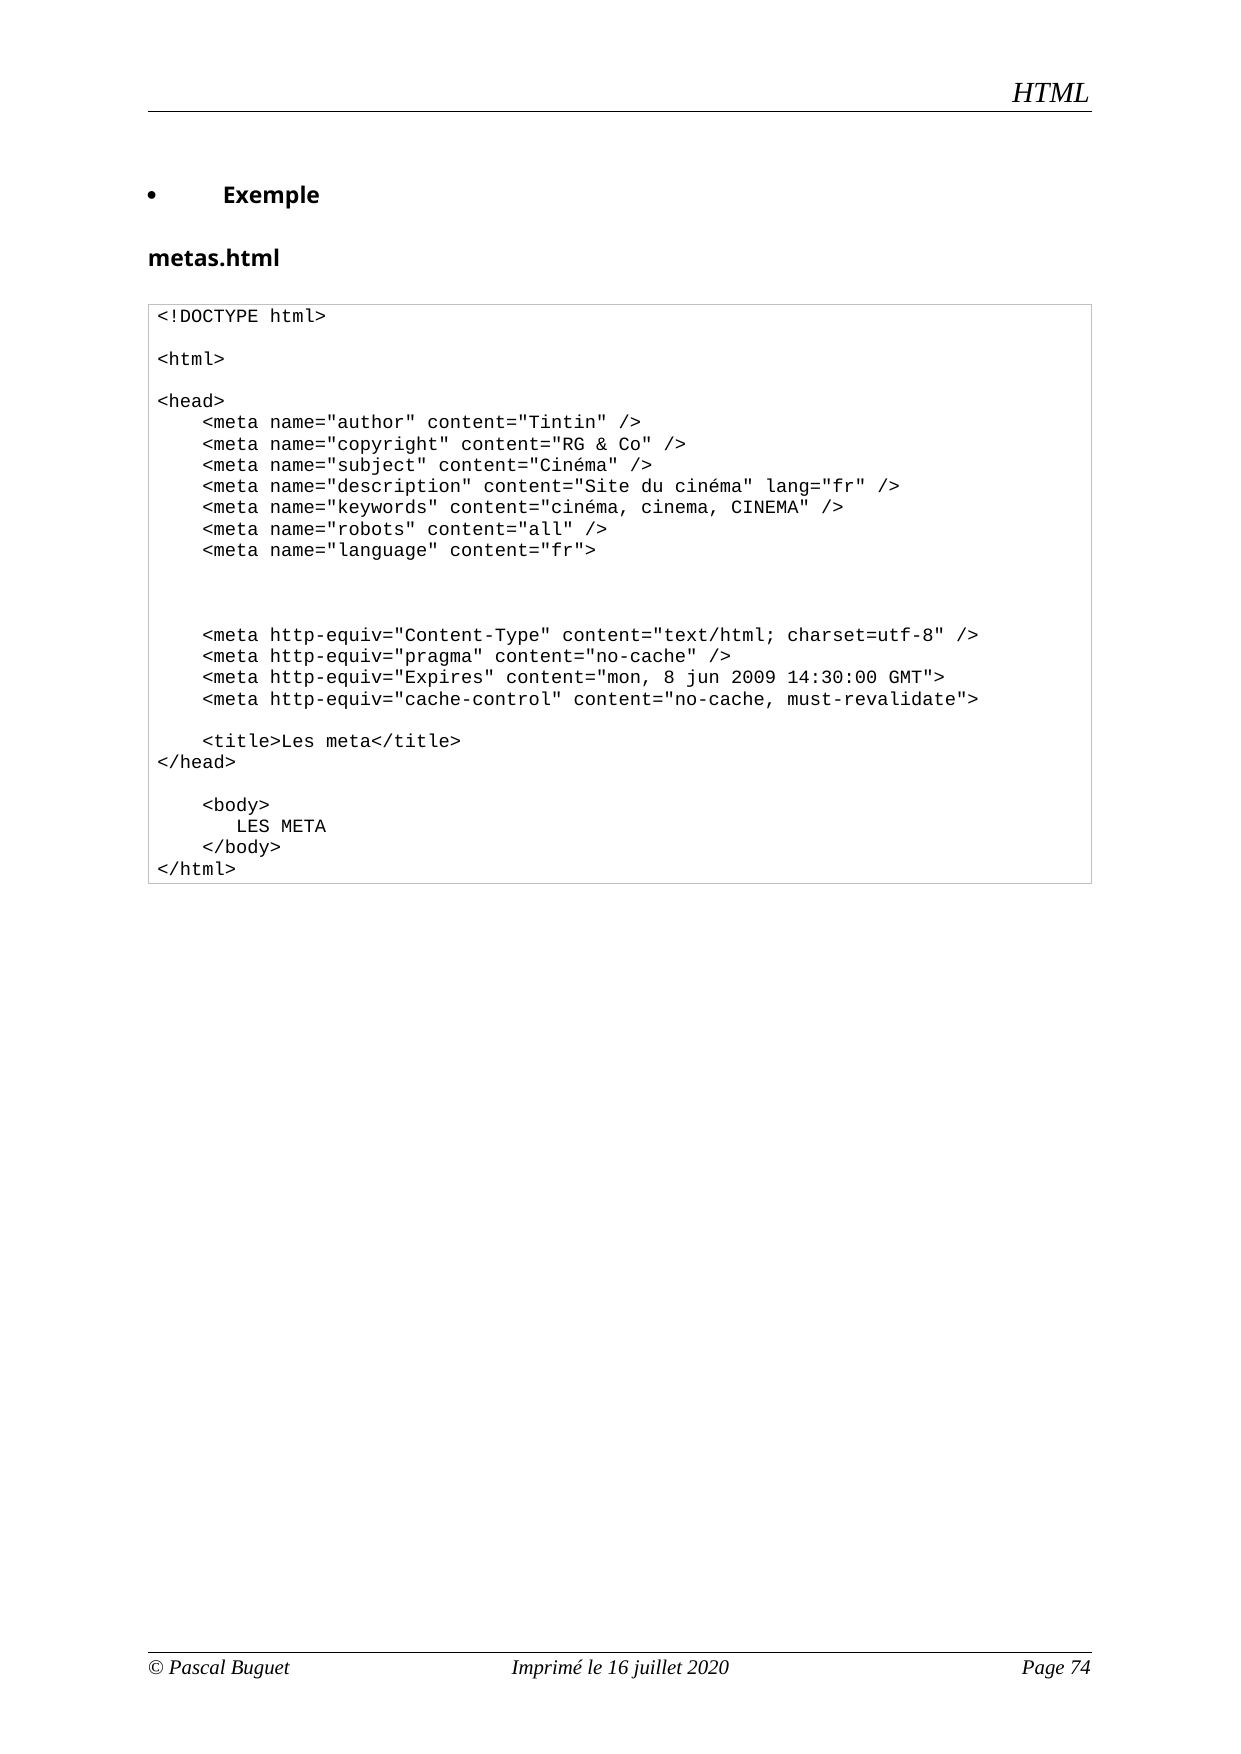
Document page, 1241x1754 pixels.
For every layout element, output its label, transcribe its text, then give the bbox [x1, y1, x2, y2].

text <meta name="author" content="Tintin" /> [149, 410, 1091, 431]
text <!DOCTYPE html> [149, 305, 1091, 328]
list Exemple [148, 179, 1092, 210]
text <meta name="subject" content="Cinéma" /> [149, 453, 1091, 474]
text <meta http-equiv="cache-control" content="no-cache, must-revalidate"> [149, 686, 1091, 711]
text <meta name="description" content="Site du cinéma" lang="fr" /> [149, 474, 1091, 495]
text <html> [149, 346, 1091, 371]
text metas.html [148, 241, 1092, 273]
text </body> [149, 835, 1091, 856]
text <meta http-equiv="Content-Type" content="text/html; charset=utf-8" /> [149, 623, 1091, 644]
text <head> [149, 389, 1091, 410]
text <meta name="language" content="fr"> [149, 538, 1091, 562]
text <title>Les meta</title> [149, 729, 1091, 750]
text <meta name="copyright" content="RG & Co" /> [149, 431, 1091, 453]
text LES META [149, 814, 1091, 835]
text <meta name="robots" content="all" /> [149, 516, 1091, 538]
text </head> [149, 750, 1091, 774]
text <meta http-equiv="Expires" content="mon, 8 jun 2009 14:30:00 GMT"> [149, 665, 1091, 686]
text <body> [149, 793, 1091, 814]
text </html> [149, 856, 1091, 883]
text <meta name="keywords" content="cinéma, cinema, CINEMA" /> [149, 495, 1091, 516]
text <meta http-equiv="pragma" content="no-cache" /> [149, 644, 1091, 665]
